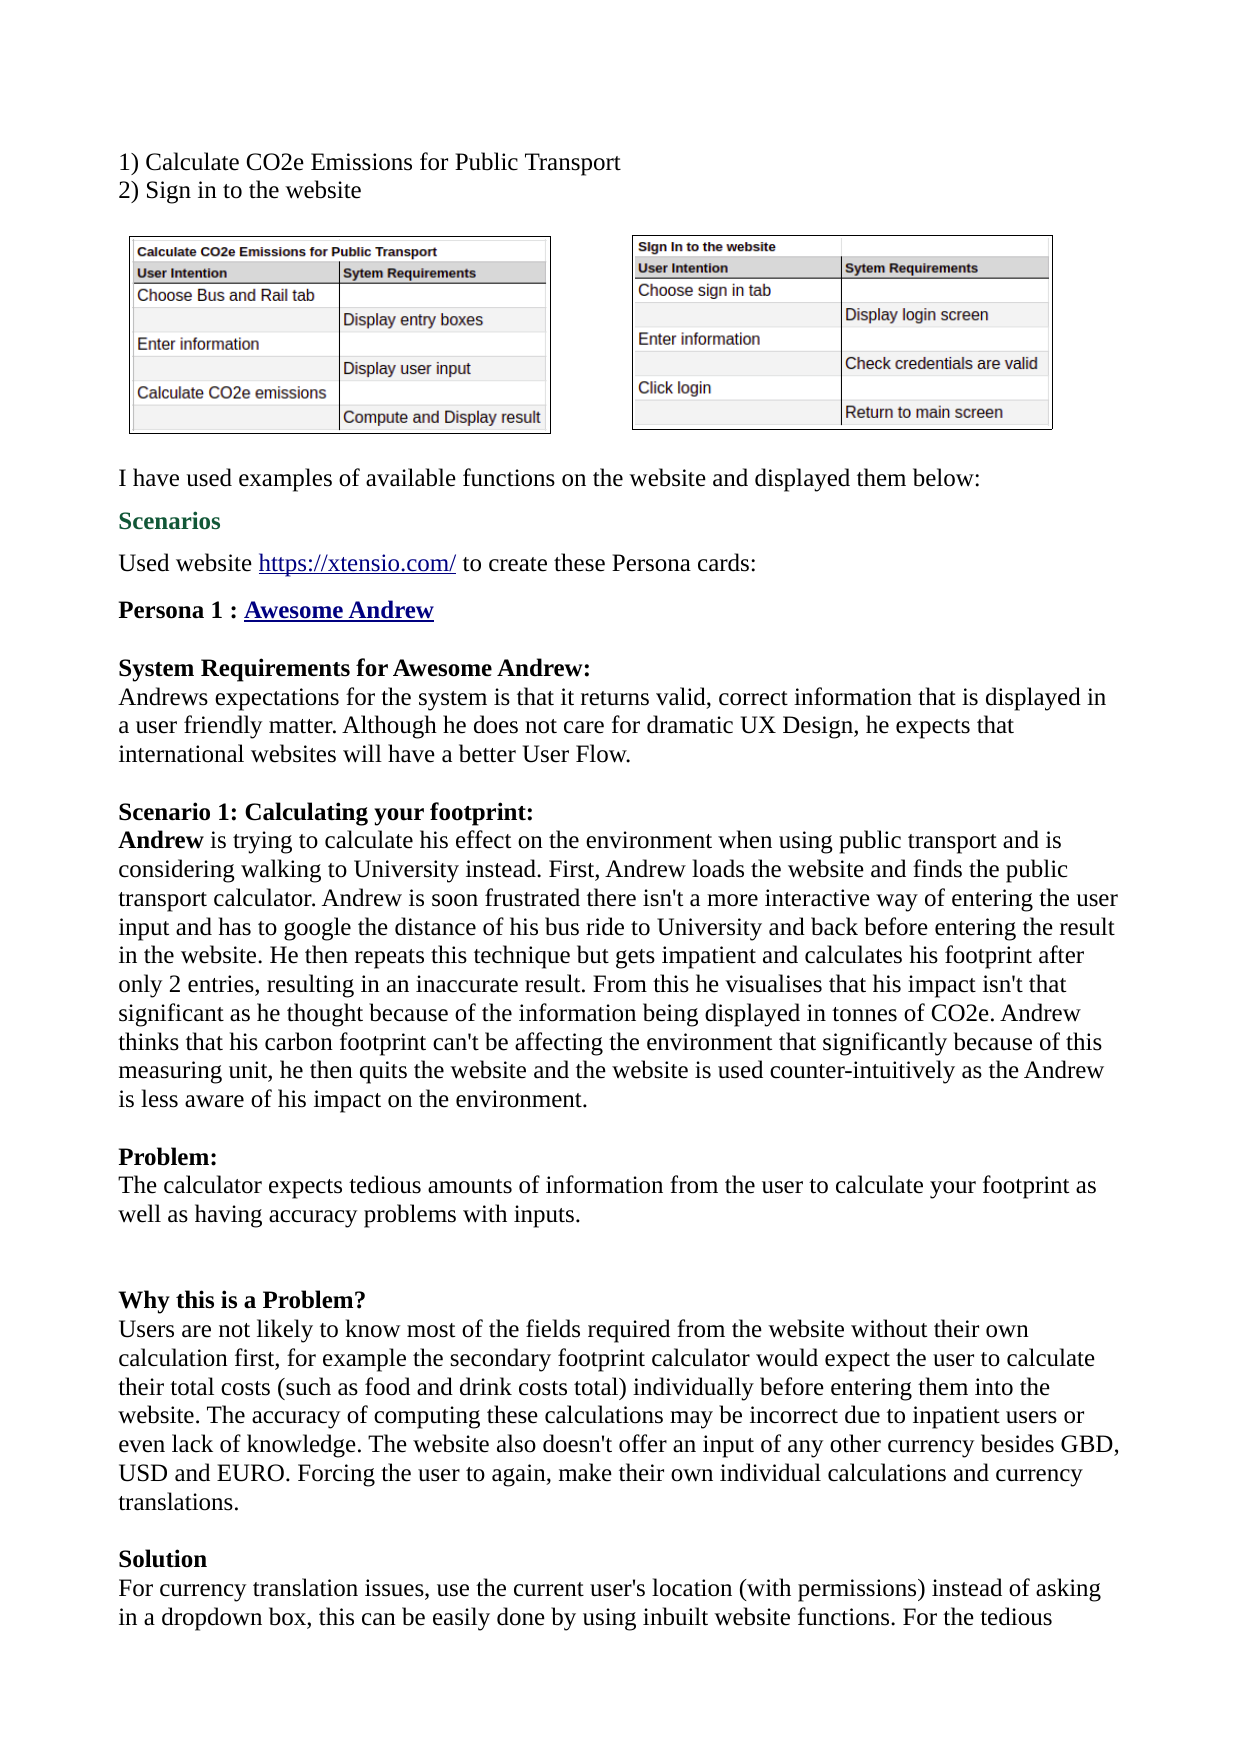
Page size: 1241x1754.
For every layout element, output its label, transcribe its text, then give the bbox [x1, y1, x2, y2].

text Persona 1 : Awesome Andrew [118, 595, 1122, 624]
text The calculator expects tedious amounts of information from the user to calculate your footprint as well as having accuracy problems with inputs. [118, 1170, 1122, 1228]
text Problem: [118, 1142, 1122, 1170]
text 2) Sign in to the website [118, 176, 1122, 204]
text Why this is a Problem? [118, 1285, 1122, 1314]
text I have used examples of available functions on the website and displayed them below: [118, 463, 1122, 492]
text Andrew is trying to calculate his effect on the environment when using public transport and is considering walking to University instead. First, Andrew loads the website and finds the public transport calculator. Andrew is soon frustrated there isn't a more interactive way of entering the user input and has to google the distance of his bus ride to University and back before entering the result in the website. He then repeats this technique but gets impatient and calculates his footprint after only 2 entries, resulting in an inaccurate result. From this he visualises that his impact isn't that significant as he thought because of the information being displayed in tonnes of CO2e. Andrew thinks that his carbon footprint can't be affecting the environment that significantly because of this measuring unit, he then quits the website and the website is used counter-intuitively as the Andrew is less aware of his impact on the environment. [118, 825, 1122, 1113]
text System Requirements for Awesome Andrew: [118, 653, 1122, 682]
text 1) Calculate CO2e Emissions for Public Transport [118, 147, 1122, 176]
text Andrews expectations for the system is that it returns valid, correct information that is displayed in a user friendly matter. Although he does not care for dramatic UX Design, he expects that international websites will have a better User Flow. [118, 682, 1122, 768]
subtitle Scenarios [118, 506, 1122, 535]
text For currency translation issues, use the current user's location (with permissions) instead of asking in a dropdown box, this can be easily done by using inbuilt website functions. For the tedious [118, 1573, 1122, 1630]
picture [635, 238, 1050, 426]
text Scenario 1: Calculating your footprint: [118, 797, 1122, 825]
picture [132, 239, 547, 431]
text Solution [118, 1544, 1122, 1573]
text Users are not likely to know most of the fields required from the website without their own calculation first, for example the secondary footprint calculator would expect the user to calculate their total costs (such as food and drink costs total) individually before entering them into the website. The accuracy of computing these calculations may be incorrect due to inpatient users or even lack of knowledge. The website also doesn't offer an input of any other currency besides GBD, USD and EURO. Forcing the user to again, make their own individual calculations and currency translations. [118, 1314, 1122, 1515]
text Used website https://xtensio.com/ to create these Persona cards: [118, 548, 1122, 576]
